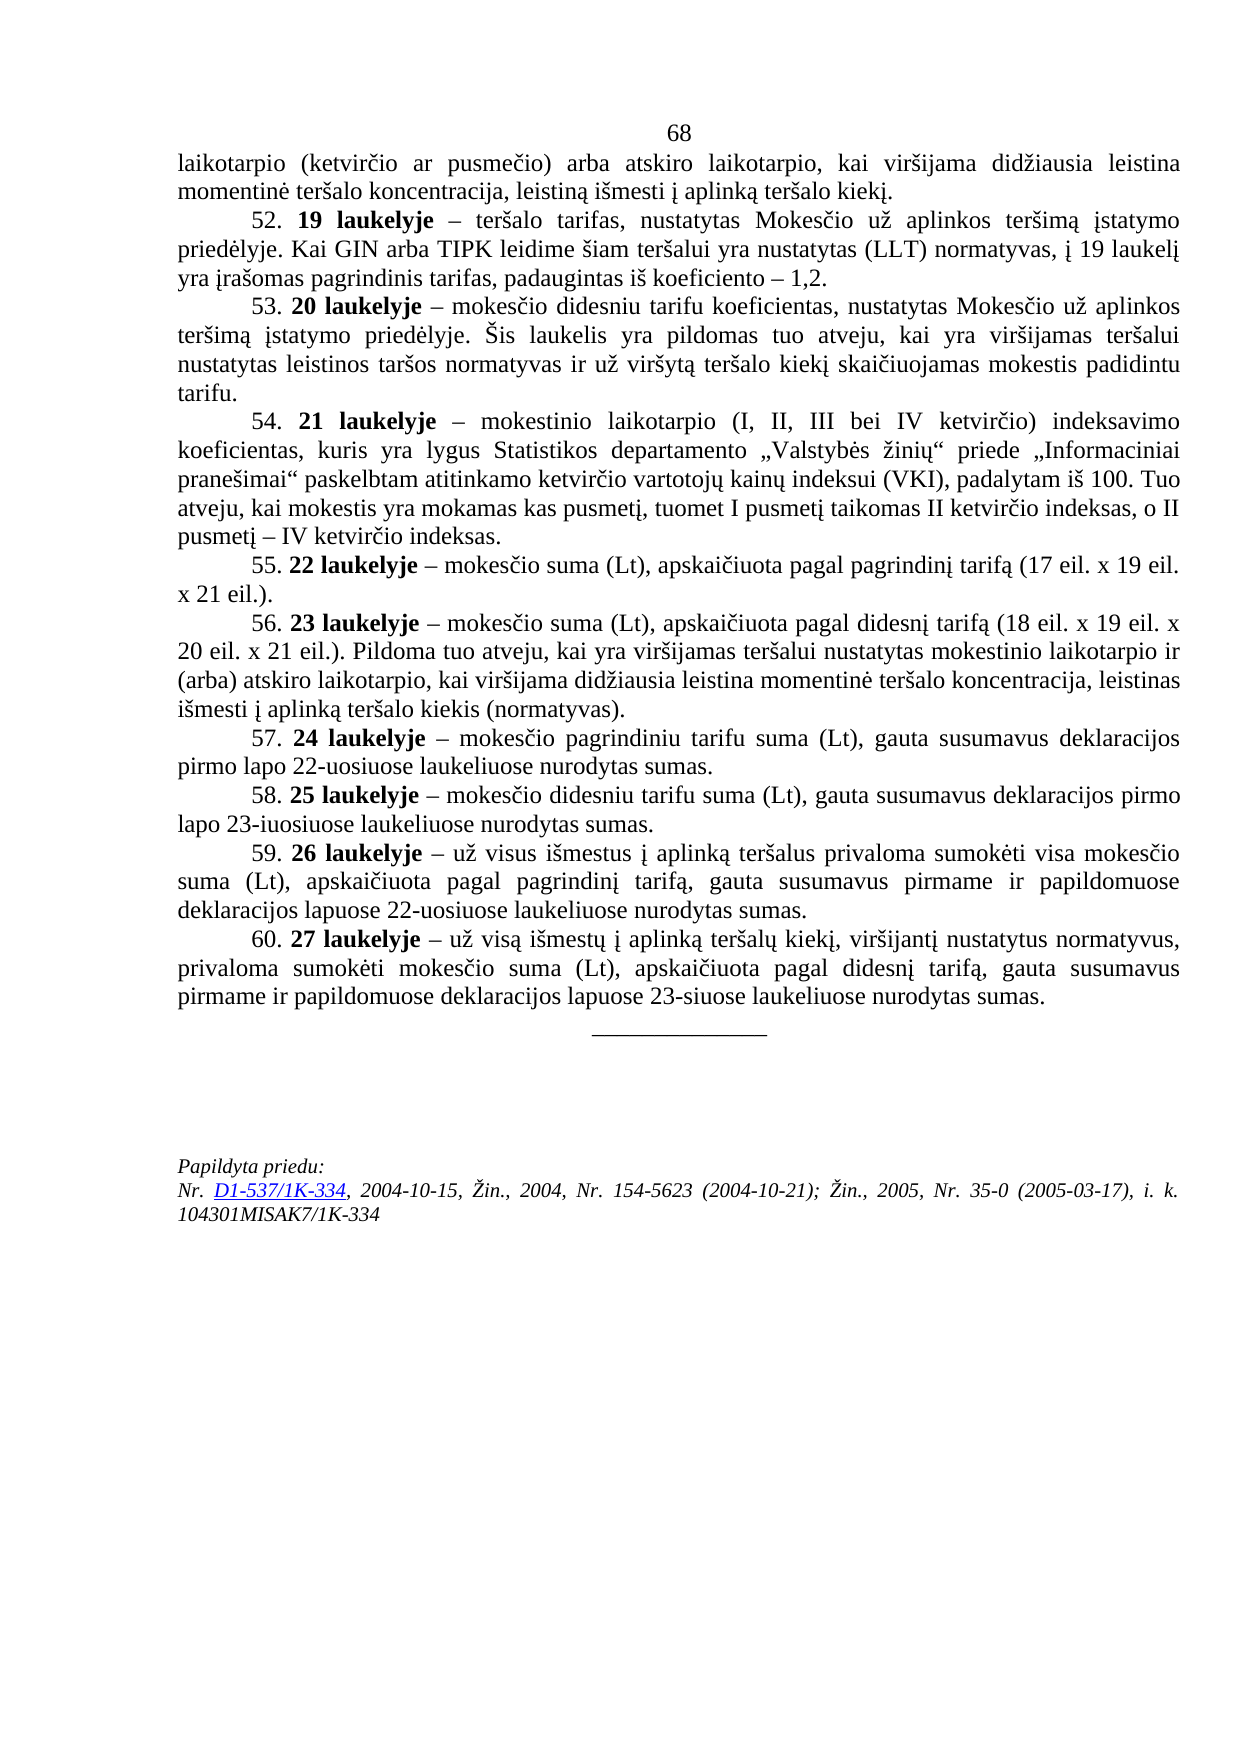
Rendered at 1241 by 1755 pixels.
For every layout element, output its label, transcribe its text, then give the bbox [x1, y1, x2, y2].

text Papildyta priedu: [177, 1154, 1181, 1178]
text 54. 21 laukelyje – mokestinio laikotarpio (I, II, III bei IV ketvirčio) indeksavimo koeficientas, kuris yra lygus Statistikos departamento „Valstybės žinių“ priede „Informaciniai pranešimai“ paskelbtam atitinkamo ketvirčio vartotojų kainų indeksui (VKI), padalytam iš 100. Tuo atveju, kai mokestis yra mokamas kas pusmetį, tuomet I pusmetį taikomas II ketvirčio indeksas, o II pusmetį – IV ketvirčio indeksas. [177, 406, 1181, 550]
text 55. 22 laukelyje – mokesčio suma (Lt), apskaičiuota pagal pagrindinį tarifą (17 eil. x 19 eil. x 21 eil.). [177, 550, 1181, 608]
text 58. 25 laukelyje – mokesčio didesniu tarifu suma (Lt), gauta susumavus deklaracijos pirmo lapo 23-iuosiuose laukeliuose nurodytas sumas. [177, 780, 1181, 838]
text 60. 27 laukelyje – už visą išmestų į aplinką teršalų kiekį, viršijantį nustatytus normatyvus, privaloma sumokėti mokesčio suma (Lt), apskaičiuota pagal didesnį tarifą, gauta susumavus pirmame ir papildomuose deklaracijos lapuose 23-siuose laukeliuose nurodytas sumas. [177, 924, 1181, 1010]
text 56. 23 laukelyje – mokesčio suma (Lt), apskaičiuota pagal didesnį tarifą (18 eil. x 19 eil. x 20 eil. x 21 eil.). Pildoma tuo atveju, kai yra viršijamas teršalui nustatytas mokestinio laikotarpio ir (arba) atskiro laikotarpio, kai viršijama didžiausia leistina momentinė teršalo koncentracija, leistinas išmesti į aplinką teršalo kiekis (normatyvas). [177, 608, 1181, 723]
text 52. 19 laukelyje – teršalo tarifas, nustatytas Mokesčio už aplinkos teršimą įstatymo priedėlyje. Kai GIN arba TIPK leidime šiam teršalui yra nustatytas (LLT) normatyvas, į 19 laukelį yra įrašomas pagrindinis tarifas, padaugintas iš koeficiento – 1,2. [177, 205, 1181, 291]
text ______________ [177, 1010, 1181, 1039]
text 53. 20 laukelyje – mokesčio didesniu tarifu koeficientas, nustatytas Mokesčio už aplinkos teršimą įstatymo priedėlyje. Šis laukelis yra pildomas tuo atveju, kai yra viršijamas teršalui nustatytas leistinos taršos normatyvas ir už viršytą teršalo kiekį skaičiuojamas mokestis padidintu tarifu. [177, 291, 1181, 406]
text 59. 26 laukelyje – už visus išmestus į aplinką teršalus privaloma sumokėti visa mokesčio suma (Lt), apskaičiuota pagal pagrindinį tarifą, gauta susumavus pirmame ir papildomuose deklaracijos lapuose 22-uosiuose laukeliuose nurodytas sumas. [177, 838, 1181, 924]
text Nr. D1-537/1K-334, 2004-10-15, Žin., 2004, Nr. 154-5623 (2004-10-21); Žin., 2005, Nr. 35-0 (2005-03-17), i. k. 104301MISAK7/1K-334 [177, 1178, 1181, 1226]
text laikotarpio (ketvirčio ar pusmečio) arba atskiro laikotarpio, kai viršijama didžiausia leistina momentinė teršalo koncentracija, leistiną išmesti į aplinką teršalo kiekį. [177, 148, 1181, 205]
text 57. 24 laukelyje – mokesčio pagrindiniu tarifu suma (Lt), gauta susumavus deklaracijos pirmo lapo 22-uosiuose laukeliuose nurodytas sumas. [177, 723, 1181, 780]
